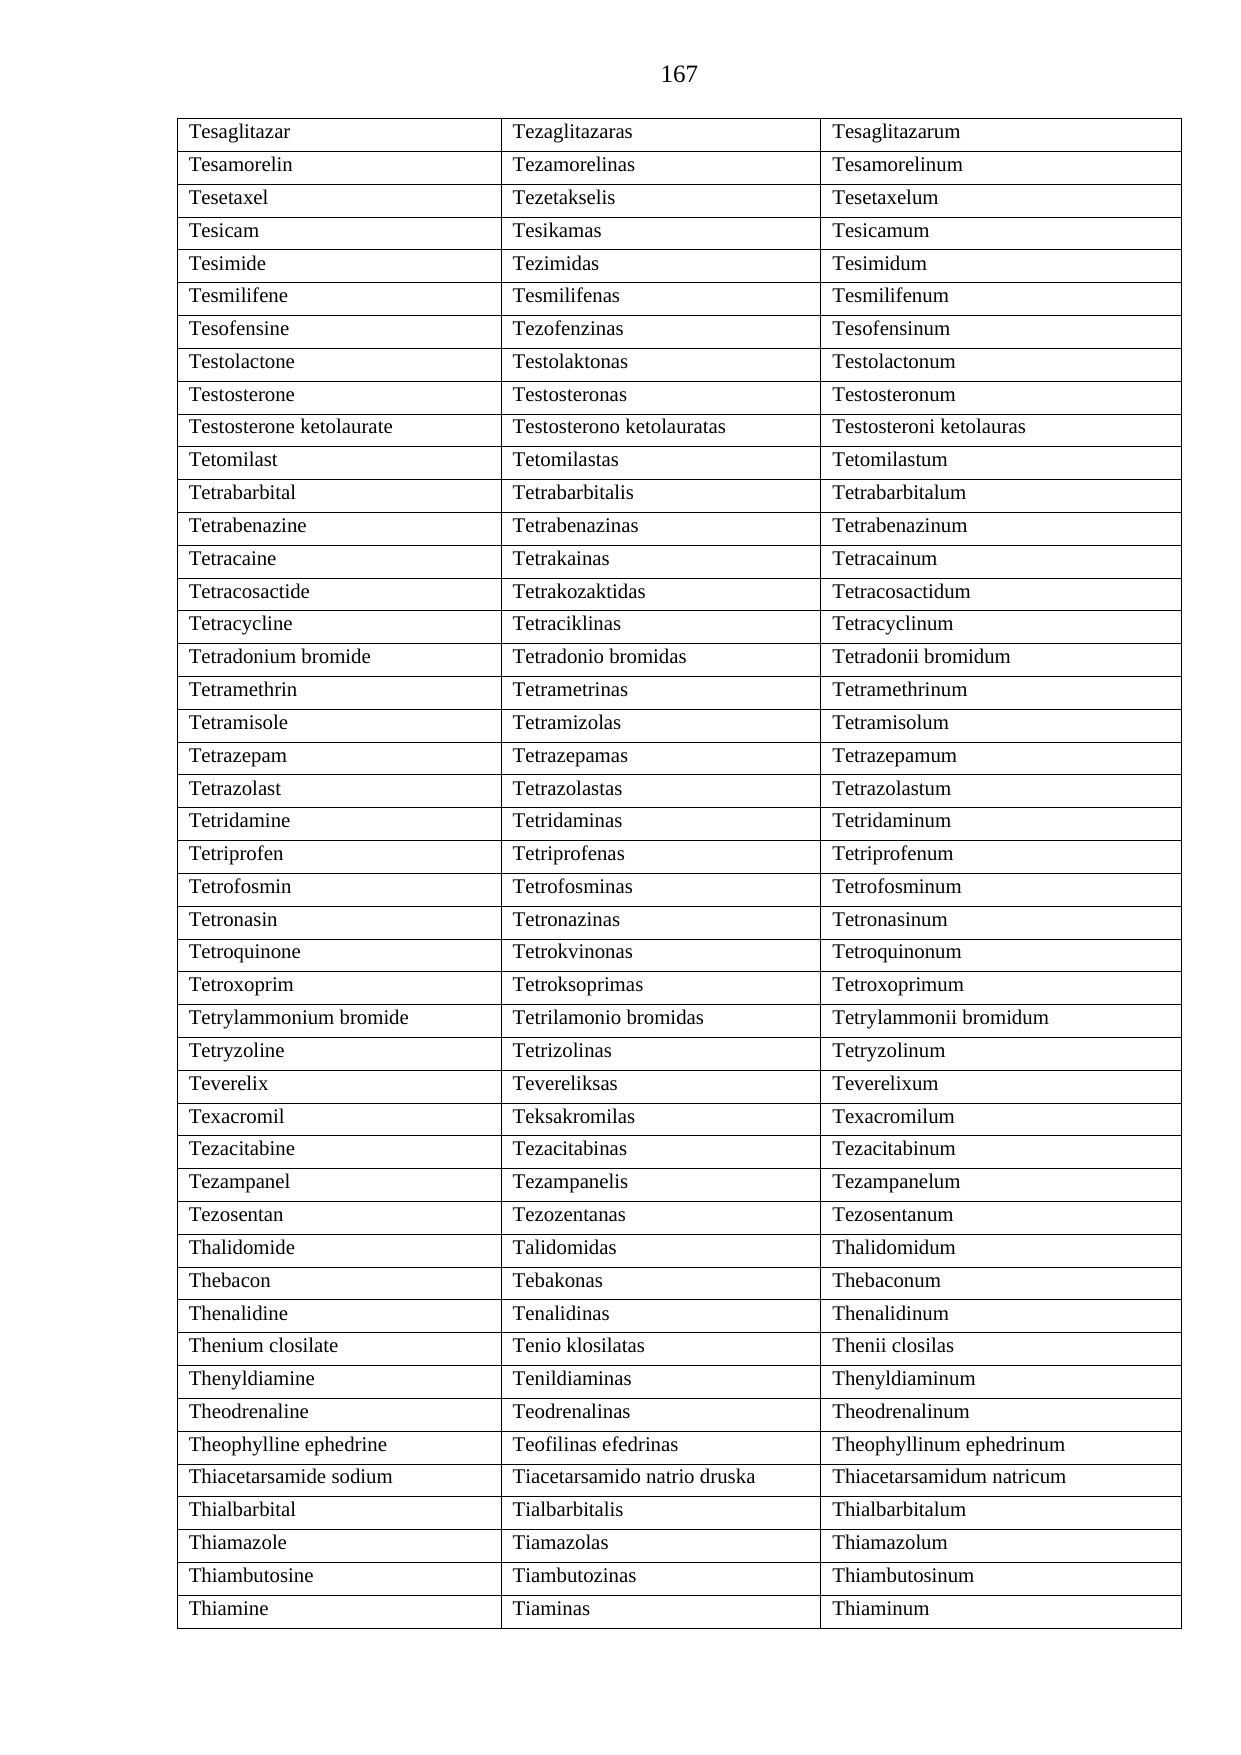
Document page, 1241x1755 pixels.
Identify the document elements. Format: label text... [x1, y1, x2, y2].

table_cell Tenio klosilatas [502, 1333, 820, 1365]
table_cell Thenalidinum [821, 1300, 1181, 1332]
table_cell Tezosentanum [821, 1202, 1181, 1234]
table_cell Tetrabenazine [178, 513, 501, 545]
table_cell Tiaminas [502, 1596, 820, 1627]
table_cell Tetridaminum [821, 808, 1181, 840]
table_cell Tetronasinum [821, 907, 1181, 938]
table_cell Tetramethrin [178, 677, 501, 709]
table_cell Teksakromilas [502, 1104, 820, 1135]
table_cell Tesmilifenum [821, 283, 1181, 315]
table_cell Thenyldiaminum [821, 1366, 1181, 1398]
table_cell Tetrokvinonas [502, 940, 820, 971]
table_cell Tezampanel [178, 1169, 501, 1201]
table_cell Tenildiaminas [502, 1366, 820, 1398]
table_cell Teodrenalinas [502, 1399, 820, 1431]
table_cell Tetrazolastum [821, 775, 1181, 807]
table_cell Tezampanelum [821, 1169, 1181, 1201]
table_cell Testolactonum [821, 349, 1181, 381]
table_cell Thenyldiamine [178, 1366, 501, 1398]
table_cell Testolaktonas [502, 349, 820, 381]
table_cell Tetriprofenas [502, 841, 820, 873]
table_cell Tezimidas [502, 250, 820, 282]
table_cell Thebaconum [821, 1268, 1181, 1299]
table_cell Thenalidine [178, 1300, 501, 1332]
table_cell Thiaminum [821, 1596, 1181, 1627]
table_cell Tesimide [178, 250, 501, 282]
table_cell Thiambutosinum [821, 1563, 1181, 1595]
table_cell Thiamazolum [821, 1530, 1181, 1562]
table_cell Tetrametrinas [502, 677, 820, 709]
table_cell Tetramethrinum [821, 677, 1181, 709]
table_cell Tezampanelis [502, 1169, 820, 1201]
table_cell Tesamorelin [178, 152, 501, 184]
table_cell Tezacitabine [178, 1136, 501, 1168]
table_cell Tetrakozaktidas [502, 579, 820, 610]
table_cell Tetronasin [178, 907, 501, 938]
table_cell Tetrazepam [178, 743, 501, 774]
table_cell Tetryzoline [178, 1038, 501, 1070]
table_cell Tetrizolinas [502, 1038, 820, 1070]
table_cell Tetracainum [821, 546, 1181, 577]
table_cell Thialbarbital [178, 1497, 501, 1529]
table_cell Thenii closilas [821, 1333, 1181, 1365]
table_cell Theophylline ephedrine [178, 1432, 501, 1463]
table_cell Tetrylammonii bromidum [821, 1005, 1181, 1037]
table_cell Tesaglitazarum [821, 119, 1181, 151]
table_cell Texacromil [178, 1104, 501, 1135]
table_cell Tezamorelinas [502, 152, 820, 184]
table_cell Tiacetarsamido natrio druska [502, 1465, 820, 1496]
table_cell Tetridaminas [502, 808, 820, 840]
table_cell Theophyllinum ephedrinum [821, 1432, 1181, 1463]
table_cell Teverelixum [821, 1071, 1181, 1102]
table_cell Tetrazolastas [502, 775, 820, 807]
table_cell Tetramisole [178, 710, 501, 742]
table_cell Tetrofosminas [502, 874, 820, 906]
table_cell Tesamorelinum [821, 152, 1181, 184]
table_cell Testosteronum [821, 382, 1181, 413]
table_cell Tetroquinonum [821, 940, 1181, 971]
table_cell Tialbarbitalis [502, 1497, 820, 1529]
table_cell Tetrabarbitalis [502, 480, 820, 512]
table_cell Thiacetarsamide sodium [178, 1465, 501, 1496]
table_cell Thiamine [178, 1596, 501, 1627]
table_cell Tetrazolast [178, 775, 501, 807]
table_cell Thalidomidum [821, 1235, 1181, 1267]
table_cell Tetroquinone [178, 940, 501, 971]
table_cell Thebacon [178, 1268, 501, 1299]
table_cell Tetramisolum [821, 710, 1181, 742]
table_cell Tetrylammonium bromide [178, 1005, 501, 1037]
table_cell Tetracosactide [178, 579, 501, 610]
table_cell Tesikamas [502, 218, 820, 249]
table_cell Tetrabenazinas [502, 513, 820, 545]
table_cell Tetradonio bromidas [502, 644, 820, 676]
table_cell Theodrenalinum [821, 1399, 1181, 1431]
table_cell Tezacitabinum [821, 1136, 1181, 1168]
table_cell Tetradonii bromidum [821, 644, 1181, 676]
table_cell Tesetaxel [178, 185, 501, 217]
table_cell Tezosentan [178, 1202, 501, 1234]
table_cell Tesicam [178, 218, 501, 249]
table_cell Tezozentanas [502, 1202, 820, 1234]
table_cell Thiamazole [178, 1530, 501, 1562]
table_cell Testosterono ketolauratas [502, 415, 820, 446]
table_cell Tesmilifenas [502, 283, 820, 315]
table_cell Tiamazolas [502, 1530, 820, 1562]
table_cell Tetrakainas [502, 546, 820, 577]
table_cell Thalidomide [178, 1235, 501, 1267]
table_cell Tetrofosmin [178, 874, 501, 906]
table_cell Tetomilastum [821, 447, 1181, 479]
table_cell Tesofensinum [821, 316, 1181, 348]
table_cell Tesetaxelum [821, 185, 1181, 217]
table_cell Tetrabarbitalum [821, 480, 1181, 512]
table_cell Tetraciklinas [502, 611, 820, 643]
table_cell Tetridamine [178, 808, 501, 840]
table_cell Tebakonas [502, 1268, 820, 1299]
table_cell Tezofenzinas [502, 316, 820, 348]
table_cell Texacromilum [821, 1104, 1181, 1135]
table_cell Tetriprofenum [821, 841, 1181, 873]
table_cell Thialbarbitalum [821, 1497, 1181, 1529]
table_cell Tetrazepamas [502, 743, 820, 774]
table_cell Testosteronas [502, 382, 820, 413]
table_cell Tetradonium bromide [178, 644, 501, 676]
table_cell Tetroksoprimas [502, 972, 820, 1004]
table_cell Tetroxoprim [178, 972, 501, 1004]
table_cell Tenalidinas [502, 1300, 820, 1332]
table_cell Tetrazepamum [821, 743, 1181, 774]
table_cell Tiambutozinas [502, 1563, 820, 1595]
table_cell Tetomilastas [502, 447, 820, 479]
table_cell Teofilinas efedrinas [502, 1432, 820, 1463]
table_cell Tetrabarbital [178, 480, 501, 512]
table_cell Tesicamum [821, 218, 1181, 249]
table_cell Tetramizolas [502, 710, 820, 742]
table_cell Tetroxoprimum [821, 972, 1181, 1004]
table_cell Tevereliksas [502, 1071, 820, 1102]
table_cell Theodrenaline [178, 1399, 501, 1431]
table_cell Tetrofosminum [821, 874, 1181, 906]
table_cell Thiambutosine [178, 1563, 501, 1595]
table_cell Tetracycline [178, 611, 501, 643]
table_cell Tetronazinas [502, 907, 820, 938]
table_cell Testolactone [178, 349, 501, 381]
table_cell Tezetakselis [502, 185, 820, 217]
table_cell Testosterone [178, 382, 501, 413]
table_cell Thenium closilate [178, 1333, 501, 1365]
table_cell Tesmilifene [178, 283, 501, 315]
table_cell Tetriprofen [178, 841, 501, 873]
table_cell Talidomidas [502, 1235, 820, 1267]
table_cell Testosterone ketolaurate [178, 415, 501, 446]
table_cell Testosteroni ketolauras [821, 415, 1181, 446]
table_cell Tesaglitazar [178, 119, 501, 151]
table_cell Tezacitabinas [502, 1136, 820, 1168]
table_cell Tetryzolinum [821, 1038, 1181, 1070]
table_cell Tetracaine [178, 546, 501, 577]
table_cell Teverelix [178, 1071, 501, 1102]
table_cell Tetracyclinum [821, 611, 1181, 643]
table_cell Tetomilast [178, 447, 501, 479]
table_cell Tesimidum [821, 250, 1181, 282]
table_cell Tesofensine [178, 316, 501, 348]
table_cell Tetrilamonio bromidas [502, 1005, 820, 1037]
table_cell Tetracosactidum [821, 579, 1181, 610]
table_cell Tetrabenazinum [821, 513, 1181, 545]
table_cell Tezaglitazaras [502, 119, 820, 151]
table_cell Thiacetarsamidum natricum [821, 1465, 1181, 1496]
